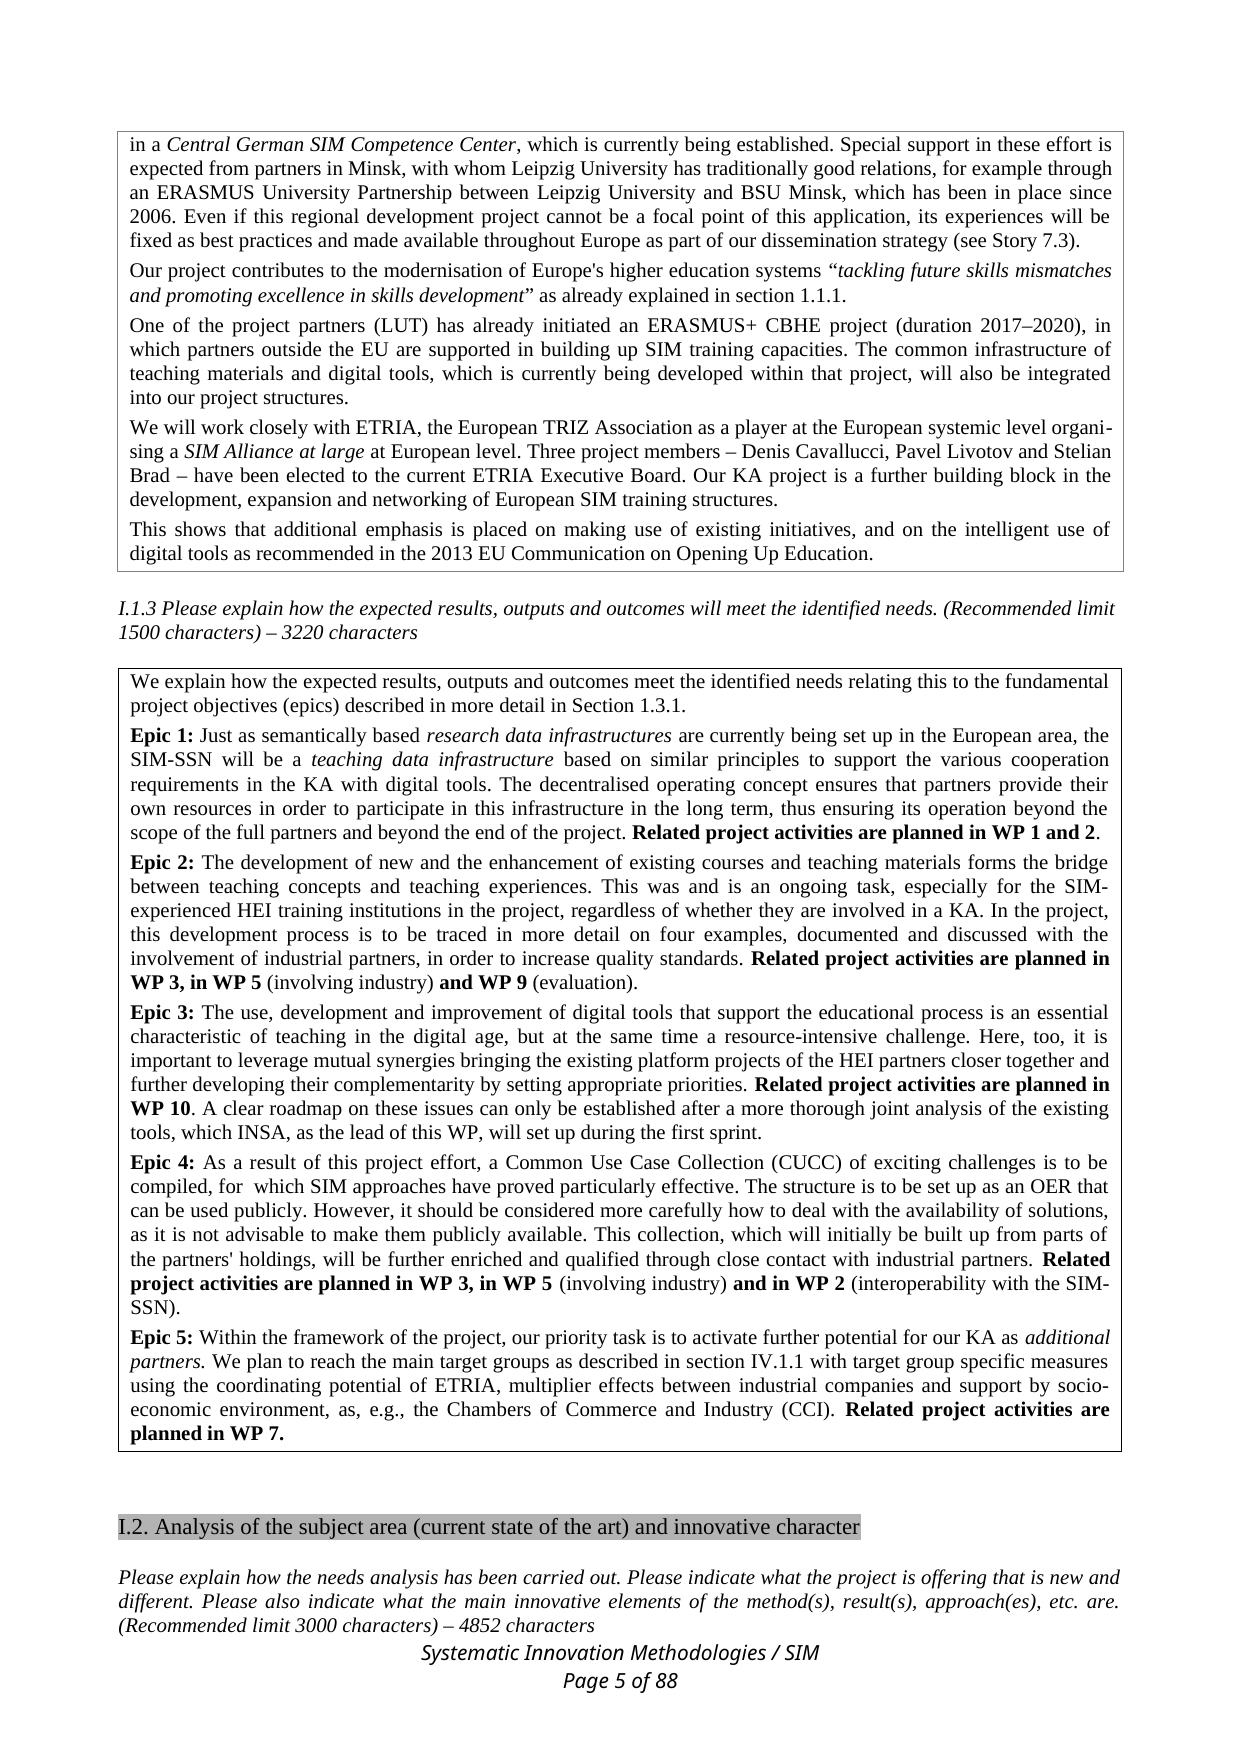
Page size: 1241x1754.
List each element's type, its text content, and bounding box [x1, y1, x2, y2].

table_header We explain how the expected results, outputs and outcomes meet the identified needs relating this to the fundamental project objectives (epics) described in more detail in Section 1.3.1. Epic 1: Just as semantically based research data infrastructures are currently being set up in the European area, the SIM-SSN will be a teaching data infrastructure based on similar principles to support the various cooperation requirements in the KA with digital tools. The decentralised operating concept ensures that partners provide their own resources in order to participate in this infrastructure in the long term, thus ensuring its operation beyond the scope of the full partners and beyond the end of the project. Related project activities are planned in WP 1 and 2. Epic 2: The development of new and the enhancement of existing courses and teaching materials forms the bridge between teaching concepts and teaching experiences. This was and is an ongoing task, especially for the SIM-experienced HEI training institutions in the project, regardless of whether they are involved in a KA. In the project, this development process is to be traced in more detail on four examples, documented and discussed with the involvement of industrial partners, in order to increase quality standards. Related project activities are planned in WP 3, in WP 5 (involving industry) and WP 9 (evaluation). Epic 3: The use, development and improvement of digital tools that support the educational process is an essential characteristic of teaching in the digital age, but at the same time a resource-intensive challenge. Here, too, it is important to leverage mutual synergies bringing the existing platform projects of the HEI partners closer together and further developing their complementarity by setting appropriate priorities. Related project activities are planned in WP 10. A clear roadmap on these issues can only be established after a more thorough joint analysis of the existing tools, which INSA, as the lead of this WP, will set up during the first sprint. Epic 4: As a result of this project effort, a Common Use Case Collection (CUCC) of exciting challenges is to be compiled, for which SIM approaches have proved particularly effective. The structure is to be set up as an OER that can be used publicly. However, it should be considered more carefully how to deal with the availability of solutions, as it is not advisable to make them publicly available. This collection, which will initially be built up from parts of the partners' holdings, will be further enriched and qualified through close contact with industrial partners. Related project activities are planned in WP 3, in WP 5 (involving industry) and in WP 2 (interoperability with the SIM-SSN). Epic 5: Within the framework of the project, our priority task is to activate further potential for our KA as additional partners. We plan to reach the main target groups as described in section IV.1.1 with target group specific measures using the coordinating potential of ETRIA, multiplier effects between industrial companies and support by socio-economic environment, as, e.g., the Chambers of Commerce and Industry (CCI). Related project activities are planned in WP 7. [119, 669, 1121, 1451]
text I.2. Analysis of the subject area (current state of the art) and innovative character [118, 1513, 1122, 1540]
text I.1.3 Please explain how the expected results, outputs and outcomes will meet the identified needs. (Recommended limit 1500 characters) – 3220 characters [118, 596, 1122, 644]
table_header in a Central German SIM Competence Center, which is currently being established. Special support in these effort is expected from partners in Minsk, with whom Leipzig University has traditionally good relations, for example through an ERASMUS University Partnership between Leipzig University and BSU Minsk, which has been in place since 2006. Even if this regional development project cannot be a focal point of this application, its experiences will be fixed as best practices and made available throughout Europe as part of our dissemination strategy (see Story 7.3). Our project contributes to the modernisation of Europe's higher education systems “tackling future skills mismatches and promoting excellence in skills development” as already explained in section 1.1.1. One of the project partners (LUT) has already initiated an ERASMUS+ CBHE project (duration 2017–2020), in which partners outside the EU are supported in building up SIM training capacities. The common infrastructure of teaching materials and digital tools, which is currently being developed within that project, will also be integrated into our project structures. We will work closely with ETRIA, the European TRIZ Association as a player at the European systemic level organi­sing a SIM Alliance at large at European level. Three project members – Denis Cavallucci, Pavel Livotov and Stelian Brad – have been elected to the current ETRIA Executive Board. Our KA project is a further building block in the development, expansion and networking of European SIM training structures. This shows that additional emphasis is placed on making use of existing initiatives, and on the intelligent use of digital tools as recommended in the 2013 EU Communication on Opening Up Education. [118, 132, 1123, 571]
text Please explain how the needs analysis has been carried out. Please indicate what the project is offering that is new and different. Please also indicate what the main innovative elements of the method(s), result(s), approach(es), etc. are. (Recommended limit 3000 characters) – 4852 characters [118, 1565, 1122, 1637]
